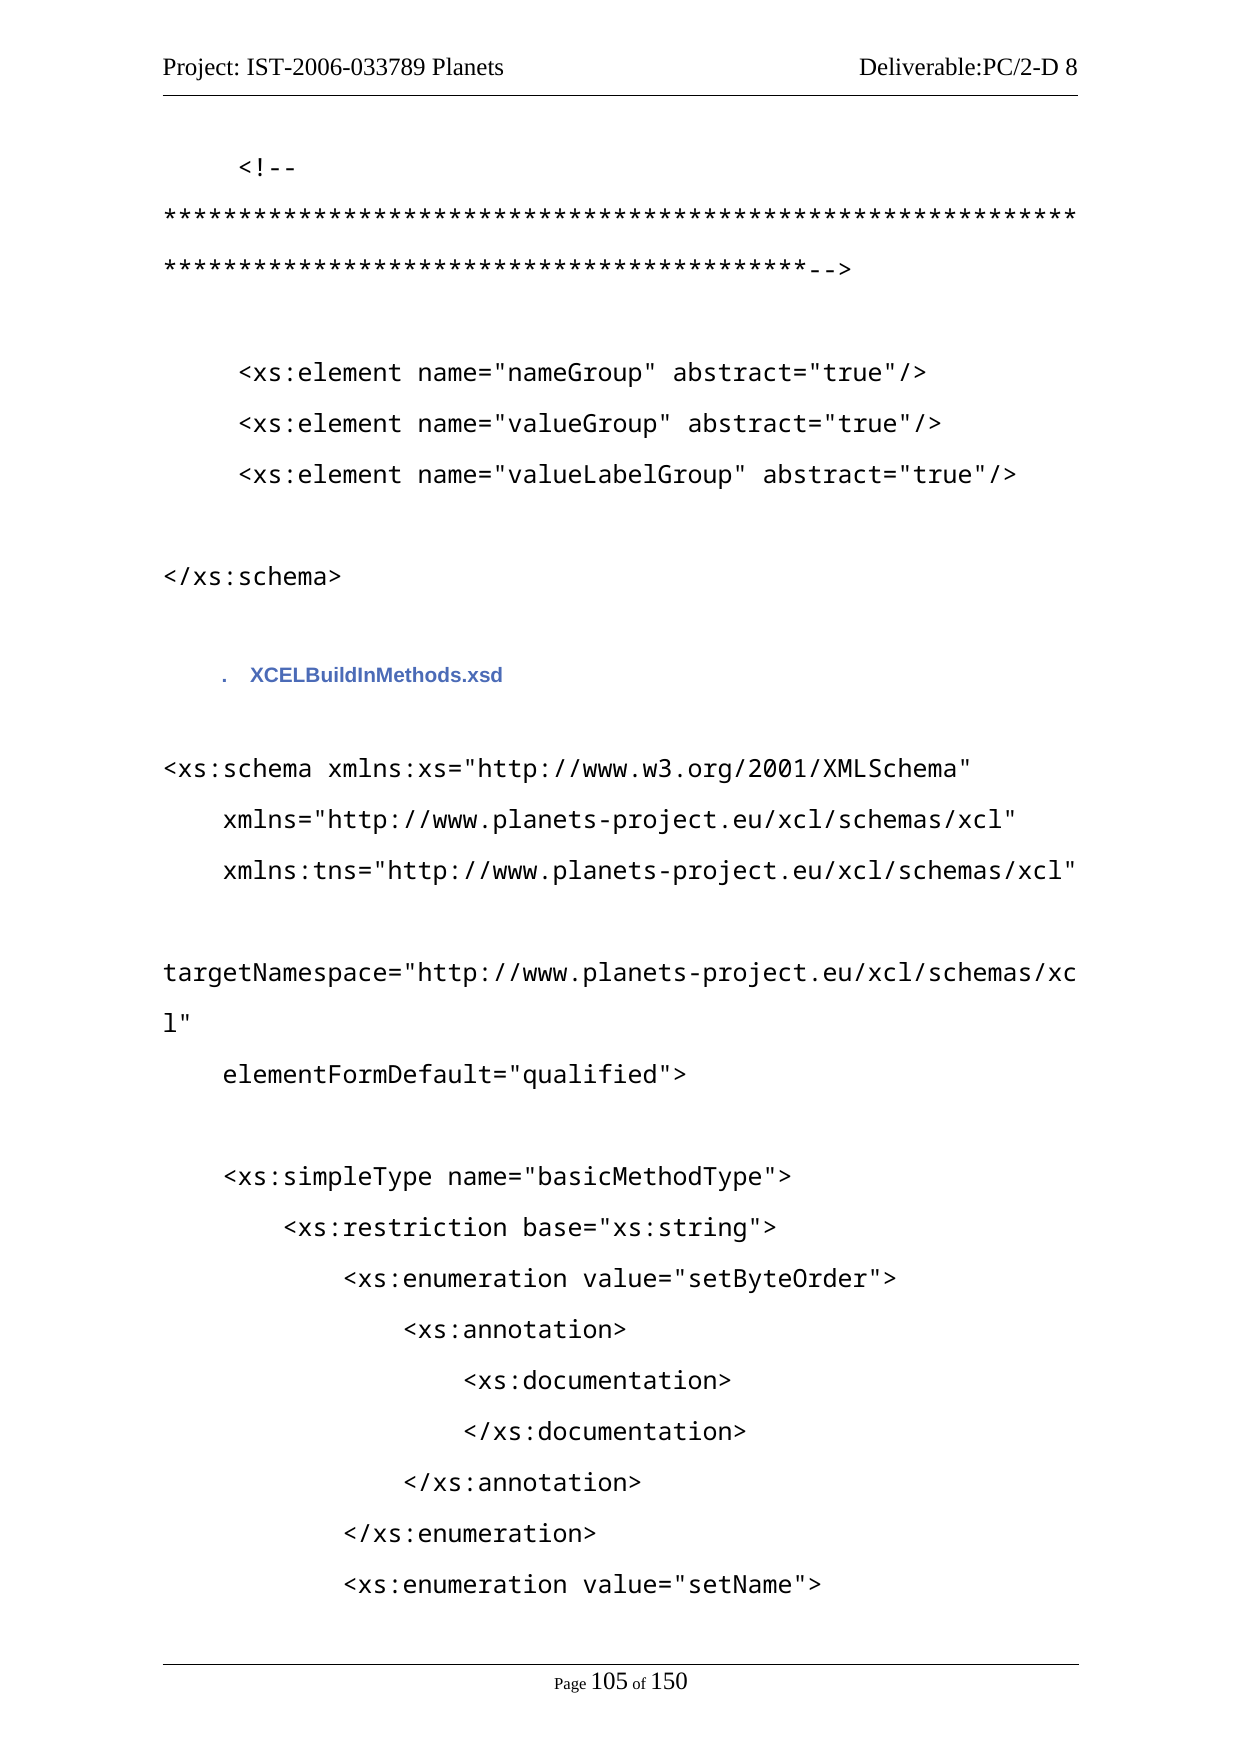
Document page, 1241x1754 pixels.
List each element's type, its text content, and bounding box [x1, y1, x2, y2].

text <xs:enumeration value="setByteOrder"> [162, 1261, 1078, 1295]
text <xs:restriction base="xs:string"> [162, 1209, 1078, 1244]
text <xs:annotation> [162, 1312, 1078, 1346]
text targetNamespace="http://www.planets-project.eu/xcl/schemas/xcl" [162, 903, 1078, 1039]
text xmlns:tns="http://www.planets-project.eu/xcl/schemas/xcl" [162, 852, 1078, 886]
text elementFormDefault="qualified"> [162, 1056, 1078, 1091]
text <xs:element name="valueGroup" abstract="true"/> [162, 405, 1078, 439]
text <!--********************************************************************************************************--> [162, 150, 1078, 286]
text xmlns="http://www.planets-project.eu/xcl/schemas/xcl" [162, 801, 1078, 835]
text <xs:schema xmlns:xs="http://www.w3.org/2001/XMLSchema" [162, 750, 1078, 784]
text <xs:simpleType name="basicMethodType"> [162, 1158, 1078, 1193]
text </xs:documentation> [162, 1414, 1078, 1448]
subtitle XCELBuildInMethods.xsd [162, 663, 1078, 687]
text <xs:element name="nameGroup" abstract="true"/> [162, 354, 1078, 388]
text <xs:enumeration value="setName"> [162, 1567, 1078, 1601]
text <xs:documentation> [162, 1363, 1078, 1397]
text </xs:enumeration> [162, 1516, 1078, 1550]
text <xs:element name="valueLabelGroup" abstract="true"/> [162, 456, 1078, 490]
text </xs:schema> [162, 558, 1078, 592]
text </xs:annotation> [162, 1465, 1078, 1499]
